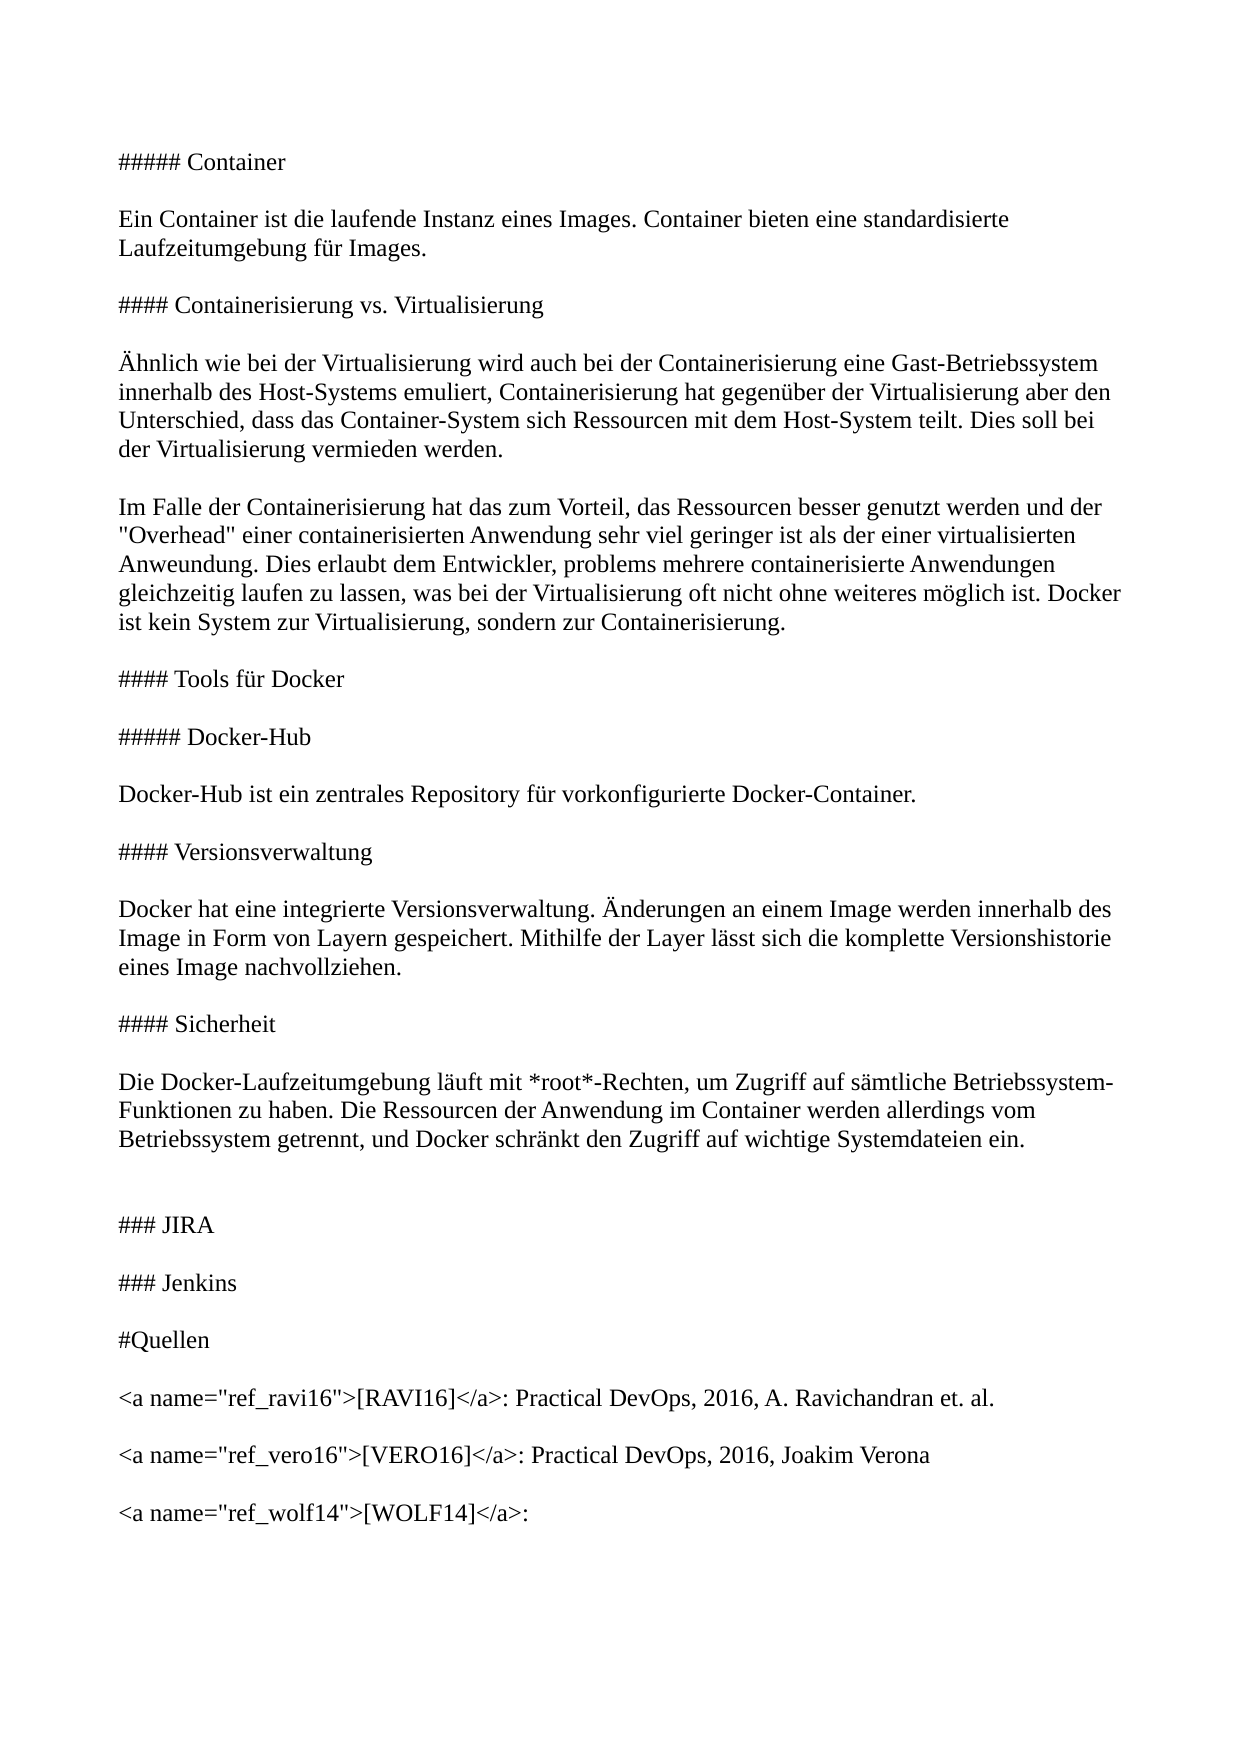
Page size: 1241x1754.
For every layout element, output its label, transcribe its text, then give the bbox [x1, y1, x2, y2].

text ### Jenkins [118, 1268, 1122, 1297]
text <a name="ref_wolf14">[WOLF14]</a>: [118, 1498, 1122, 1527]
text ##### Docker-Hub [118, 722, 1122, 751]
text Die Docker-Laufzeitumgebung läuft mit *root*-Rechten, um Zugriff auf sämtliche Betriebssystem-Funktionen zu haben. Die Ressourcen der Anwendung im Container werden allerdings vom Betriebssystem getrennt, und Docker schränkt den Zugriff auf wichtige Systemdateien ein. [118, 1067, 1122, 1153]
text Docker hat eine integrierte Versionsverwaltung. Änderungen an einem Image werden innerhalb des Image in Form von Layern gespeichert. Mithilfe der Layer lässt sich die komplette Versionshistorie eines Image nachvollziehen. [118, 894, 1122, 981]
text #### Sicherheit [118, 1009, 1122, 1038]
text ### JIRA [118, 1211, 1122, 1239]
text #### Containerisierung vs. Virtualisierung [118, 291, 1122, 319]
text #### Versionsverwaltung [118, 837, 1122, 866]
text ##### Container [118, 147, 1122, 176]
text Ähnlich wie bei der Virtualisierung wird auch bei der Containerisierung eine Gast-Betriebssystem innerhalb des Host-Systems emuliert, Containerisierung hat gegenüber der Virtualisierung aber den Unterschied, dass das Container-System sich Ressourcen mit dem Host-System teilt. Dies soll bei der Virtualisierung vermieden werden. [118, 348, 1122, 463]
text #Quellen [118, 1326, 1122, 1354]
text Ein Container ist die laufende Instanz eines Images. Container bieten eine standardisierte Laufzeitumgebung für Images. [118, 204, 1122, 262]
text #### Tools für Docker [118, 664, 1122, 693]
text <a name="ref_vero16">[VERO16]</a>: Practical DevOps, 2016, Joakim Verona [118, 1441, 1122, 1469]
text Docker-Hub ist ein zentrales Repository für vorkonfigurierte Docker-Container. [118, 779, 1122, 808]
text <a name="ref_ravi16">[RAVI16]</a>: Practical DevOps, 2016, A. Ravichandran et. al. [118, 1383, 1122, 1412]
text Im Falle der Containerisierung hat das zum Vorteil, das Ressourcen besser genutzt werden und der "Overhead" einer containerisierten Anwendung sehr viel geringer ist als der einer virtualisierten Anweundung. Dies erlaubt dem Entwickler, problems mehrere containerisierte Anwendungen gleichzeitig laufen zu lassen, was bei der Virtualisierung oft nicht ohne weiteres möglich ist. Docker ist kein System zur Virtualisierung, sondern zur Containerisierung. [118, 492, 1122, 636]
